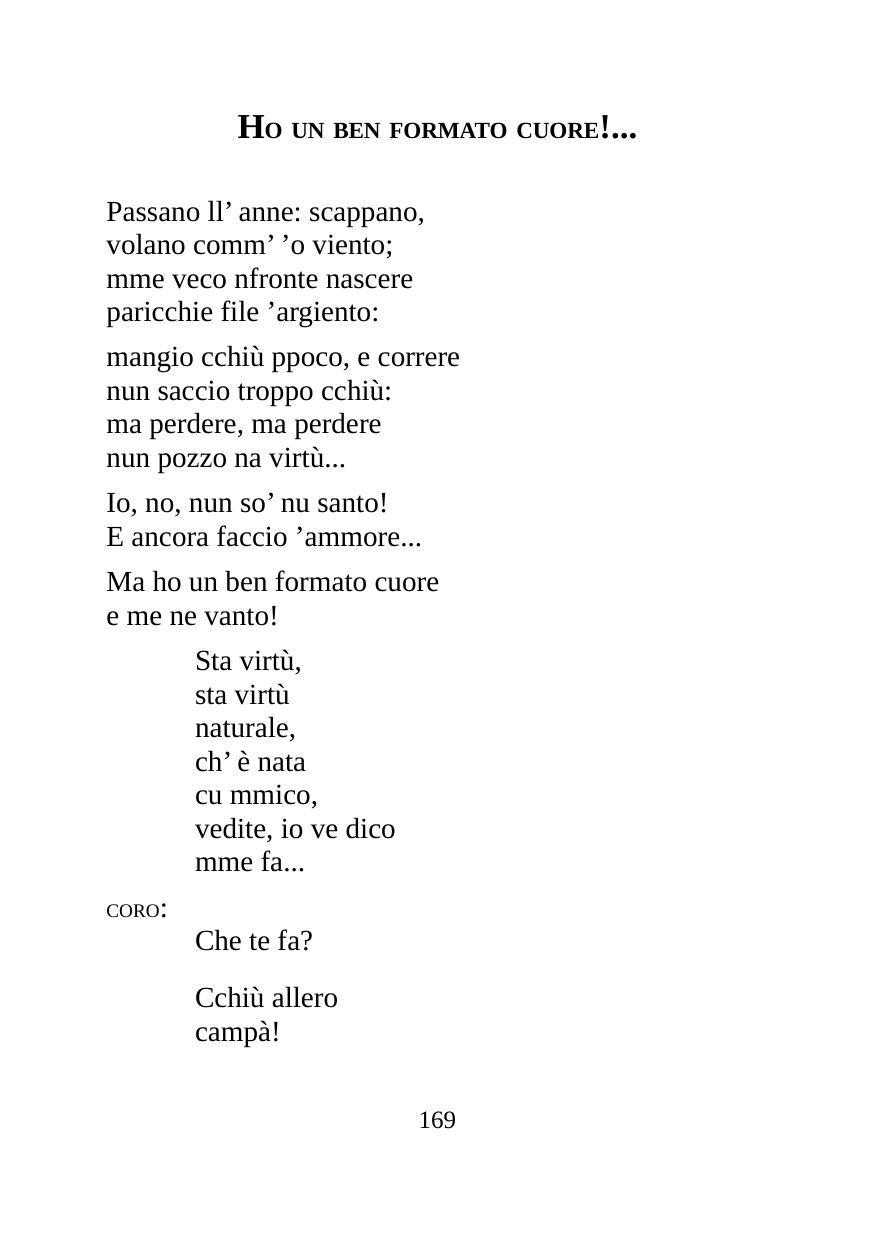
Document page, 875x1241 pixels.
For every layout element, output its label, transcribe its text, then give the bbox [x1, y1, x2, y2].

text mme fa... [195, 844, 768, 878]
text Sta virtù, [195, 643, 768, 677]
text nun pozzo na virtù... [106, 440, 768, 474]
text ma perdere, ma perdere [106, 407, 768, 440]
text volano comm’ ’o viento; [106, 227, 768, 261]
text sta virtù [195, 677, 768, 710]
text mme veco nfronte nascere [106, 261, 768, 294]
text Cchiù allero [195, 980, 768, 1014]
text E ancora faccio ’ammore... [106, 519, 768, 553]
text naturale, [195, 710, 768, 744]
subtitle Ho un ben formato cuore!... [106, 106, 768, 146]
text paricchie file ’argiento: [106, 294, 768, 328]
text nun saccio troppo cchiù: [106, 373, 768, 407]
text coro: [106, 890, 768, 923]
text vedite, io ve dico [195, 811, 768, 844]
text ch’ è nata [195, 744, 768, 777]
text Io, no, nun so’ nu santo! [106, 486, 768, 519]
text mangio cchiù ppoco, e correre [106, 339, 768, 373]
text Che te fa? [195, 923, 768, 957]
text e me ne vanto! [106, 598, 768, 631]
text Passano ll’ anne: scappano, [106, 194, 768, 227]
text Ma ho un ben formato cuore [106, 564, 768, 598]
text campà! [195, 1014, 768, 1047]
text cu mmico, [195, 777, 768, 811]
